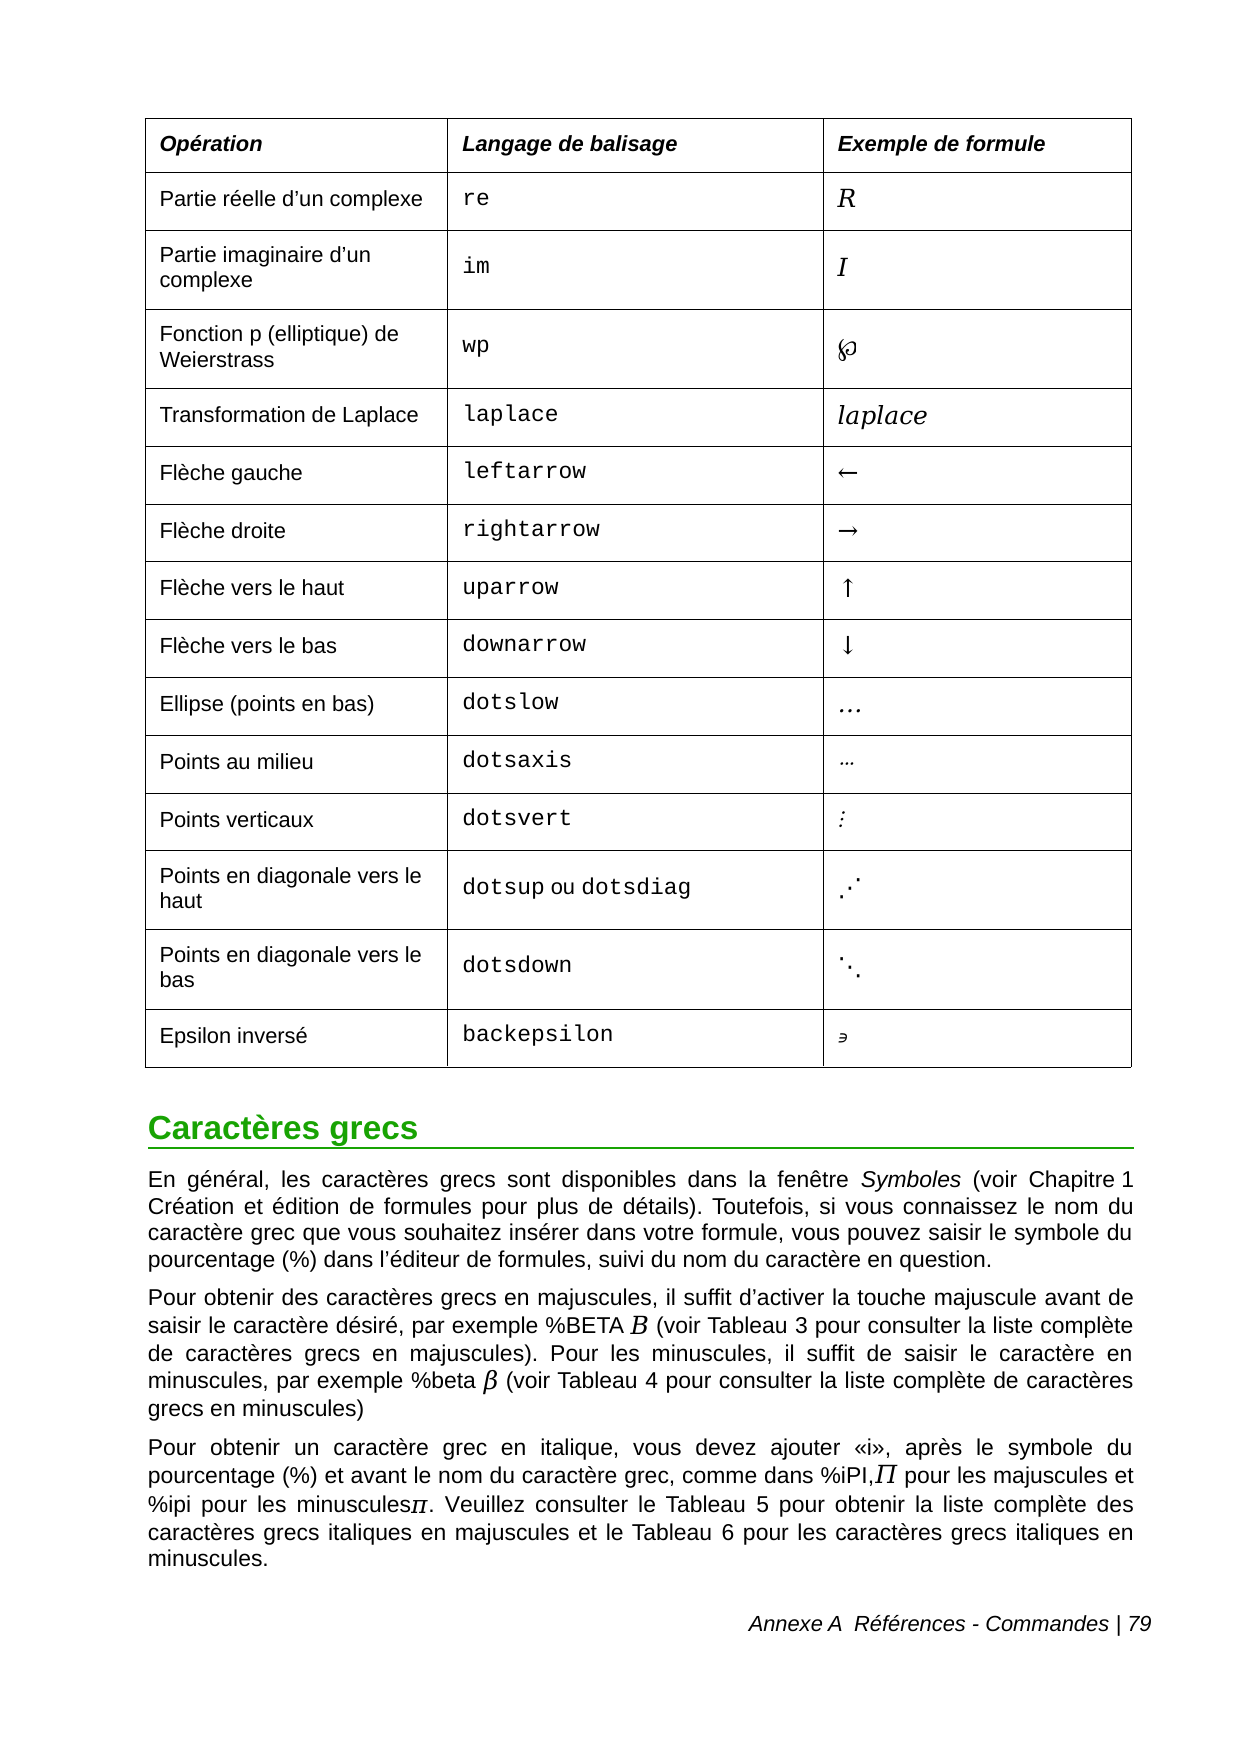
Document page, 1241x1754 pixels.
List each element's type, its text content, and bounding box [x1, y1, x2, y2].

table_cell Points verticaux [146, 794, 447, 850]
table_cell Points au milieu [146, 736, 447, 792]
table_cell Epsilon inversé [146, 1010, 447, 1066]
table_cell dotsdown [448, 930, 823, 1008]
table_cell downarrow [448, 620, 823, 677]
table_cell uparrow [448, 562, 823, 619]
table_cell leftarrow [448, 447, 823, 504]
table_cell rightarrow [448, 505, 823, 561]
table_cell Flèche vers le bas [146, 620, 447, 677]
table_cell wp [448, 310, 823, 388]
table_cell im [448, 231, 823, 309]
table_cell Partie imaginaire d’un complexe [146, 231, 447, 309]
table_cell [824, 173, 1131, 230]
table_cell [824, 678, 1131, 734]
table_cell dotsaxis [448, 736, 823, 792]
table_header Langage de balisage [448, 119, 823, 172]
table_cell Points en diagonale vers le haut [146, 851, 447, 929]
table_cell Flèche gauche [146, 447, 447, 504]
text Pour obtenir un caractère grec en italique, vous devez ajouter «i», après le symbole du pourcentage (%) et avant le nom du caractère grec, comme dans %iPI, pour les majuscules et %ipi pour les minuscules. Veuillez consulter le Tableau 5 pour obtenir la liste complète des caractères grecs italiques en majuscules et le Tableau 6 pour les caractères grecs italiques en minuscules. [148, 1434, 1134, 1571]
table_cell Flèche vers le haut [146, 562, 447, 619]
table_cell dotsvert [448, 794, 823, 850]
table_cell [824, 794, 1131, 850]
table_cell Transformation de Laplace [146, 389, 447, 446]
table_cell [824, 1010, 1131, 1066]
table_cell [824, 562, 1131, 619]
table_cell Fonction p (elliptique) de Weierstrass [146, 310, 447, 388]
table_cell dotslow [448, 678, 823, 734]
table_cell [824, 620, 1131, 677]
table_cell [824, 231, 1131, 309]
table_cell [824, 505, 1131, 561]
table_cell Flèche droite [146, 505, 447, 561]
table_cell [824, 447, 1131, 504]
table_cell backepsilon [448, 1010, 823, 1066]
table_header Opération [146, 119, 447, 172]
table_cell [824, 930, 1131, 1008]
table_cell re [448, 173, 823, 230]
table_cell Ellipse (points en bas) [146, 678, 447, 734]
table_cell [824, 310, 1131, 388]
table_cell [824, 851, 1131, 929]
subtitle Caractères grecs [148, 1108, 1134, 1147]
table_cell Points en diagonale vers le bas [146, 930, 447, 1008]
table_cell [824, 736, 1131, 792]
table_cell laplace [448, 389, 823, 446]
table_header Exemple de formule [824, 119, 1131, 172]
text En général, les caractères grecs sont disponibles dans la fenêtre Symboles (voir Chapitre 1 Créeration et éditerion des formules pour plus de détails). Toutefois, si vous connaissez le nom du caractère grec que vous souhaitez insérer dans votre formule, vous pouvez saisir le symbole du pourcentage (%) dans l’éditeur de formules, suivi du nom du caractère en question. [148, 1166, 1134, 1272]
table_cell dotsup ou dotsdiag [448, 851, 823, 929]
text Pour obtenir des caractères grecs en majuscules, il suffit d’activer la touche majuscule avant de saisir le caractère désiré, par exemple %BETA (voir Tableau 3 pour consulter la liste complète de caractères grecs en majuscules). Pour les minuscules, il suffit de saisir le caractère en minuscules, par exemple %beta (voir Tableau 4 pour consulter la liste complète de caractères grecs en minuscules) [148, 1284, 1134, 1422]
table_cell [824, 389, 1131, 446]
table_cell Partie réelle d’un complexe [146, 173, 447, 230]
